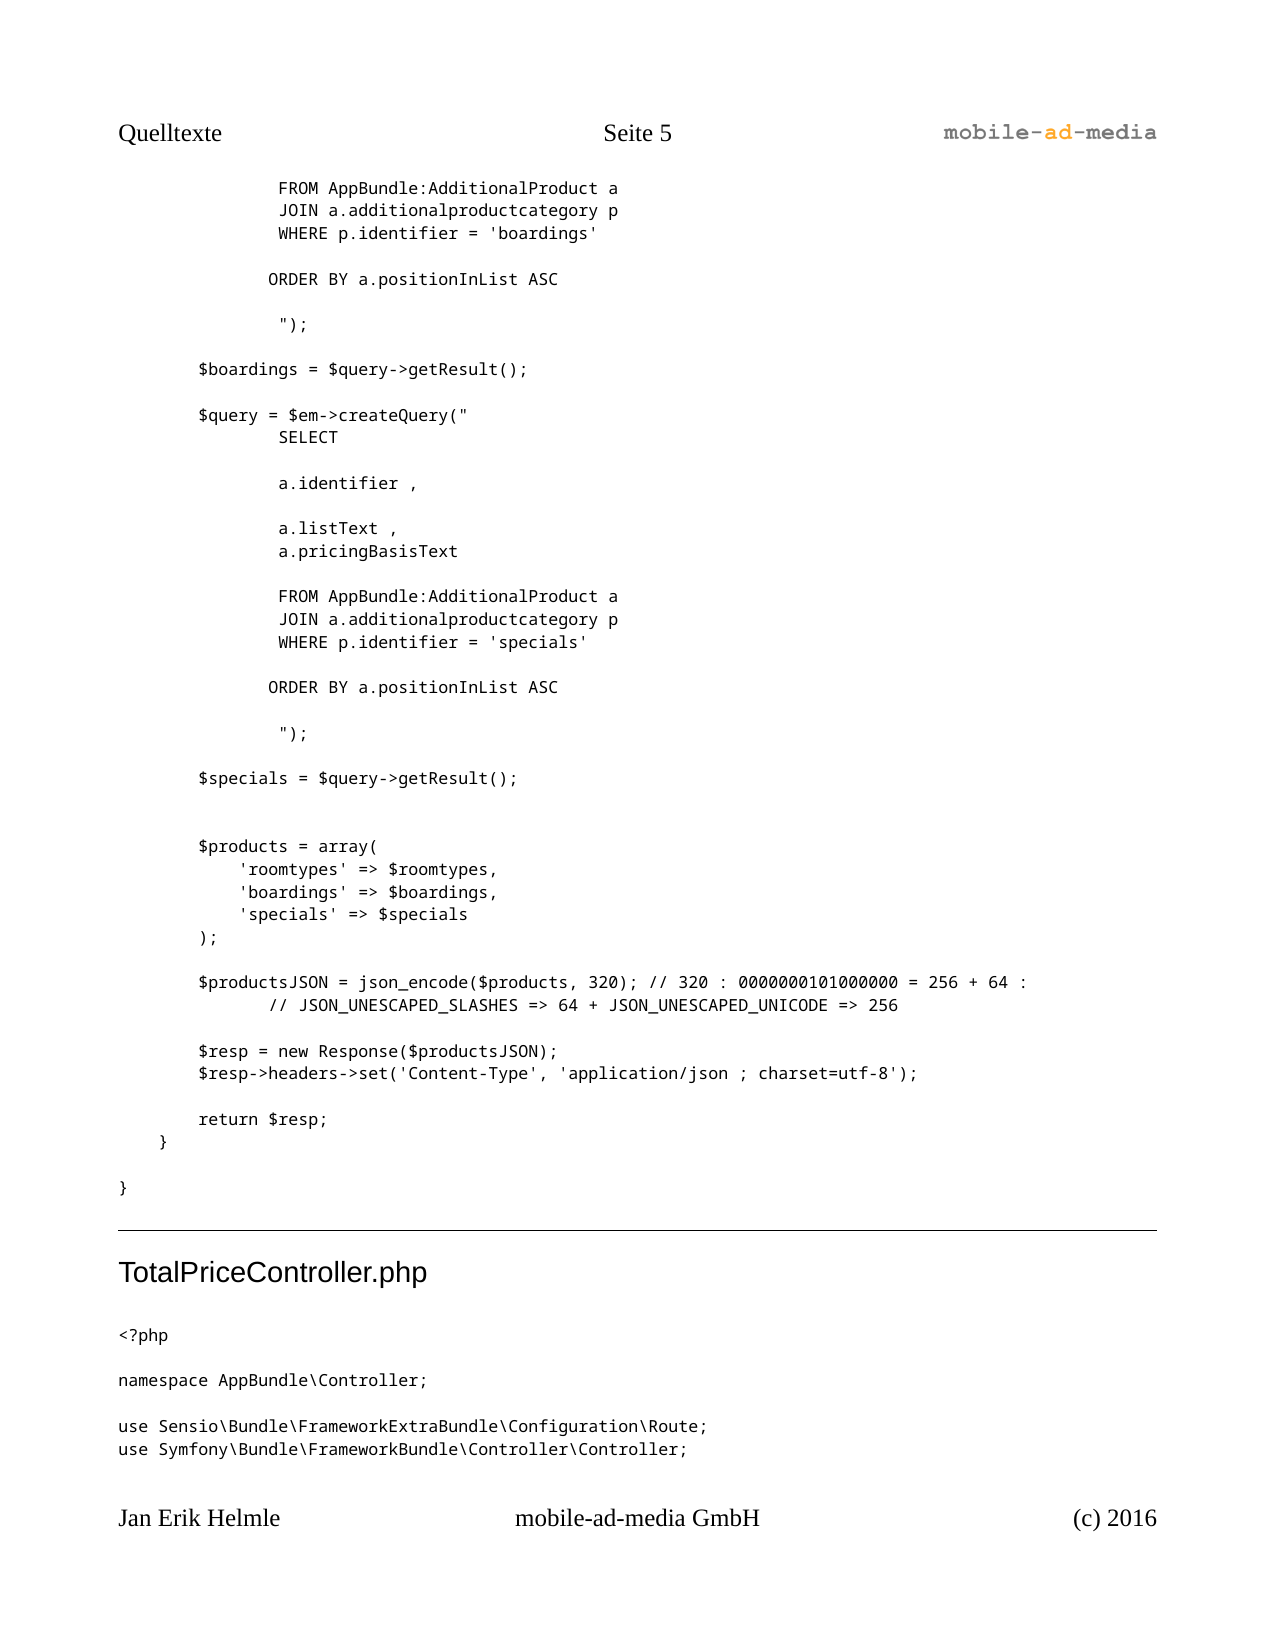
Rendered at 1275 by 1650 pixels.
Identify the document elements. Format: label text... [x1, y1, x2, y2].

text $products = array( [118, 835, 1157, 858]
text $boardings = $query->getResult(); [118, 358, 1157, 381]
text $query = $em->createQuery(" [118, 403, 1157, 426]
text SELECT [118, 426, 1157, 449]
subtitle TotalPriceController.php [118, 1255, 1157, 1288]
text $resp = new Response($productsJSON); [118, 1039, 1157, 1062]
text JOIN a.additionalproductcategory p [118, 608, 1157, 631]
text ); [118, 926, 1157, 948]
text <?php [118, 1323, 1157, 1346]
text use Sensio\Bundle\FrameworkExtraBundle\Configuration\Route; [118, 1414, 1157, 1437]
picture [943, 118, 1157, 145]
text 'specials' => $specials [118, 903, 1157, 926]
text "); [118, 313, 1157, 335]
text } [118, 1176, 1157, 1198]
text WHERE p.identifier = 'boardings' [118, 222, 1157, 244]
text $productsJSON = json_encode($products, 320); // 320 : 0000000101000000 = 256 + 64 : // JSON_UNESCAPED_SLASHES => 64 + JSON_UNESCAPED_UNICODE => 256 [118, 971, 1157, 1017]
text FROM AppBundle:AdditionalProduct a [118, 585, 1157, 608]
text namespace AppBundle\Controller; [118, 1369, 1157, 1392]
text "); [118, 721, 1157, 744]
text a.listText , [118, 517, 1157, 540]
text ORDER BY a.positionInList ASC [118, 267, 1157, 290]
text ORDER BY a.positionInList ASC [118, 676, 1157, 699]
text WHERE p.identifier = 'specials' [118, 631, 1157, 653]
text 'roomtypes' => $roomtypes, [118, 858, 1157, 880]
text return $resp; [118, 1107, 1157, 1130]
text FROM AppBundle:AdditionalProduct a [118, 176, 1157, 199]
text $resp->headers->set('Content-Type', 'application/json ; charset=utf-8'); [118, 1062, 1157, 1085]
text a.pricingBasisText [118, 540, 1157, 562]
text use Symfony\Bundle\FrameworkBundle\Controller\Controller; [118, 1437, 1157, 1460]
text a.identifier , [118, 472, 1157, 494]
text JOIN a.additionalproductcategory p [118, 199, 1157, 222]
text } [118, 1130, 1157, 1153]
text 'boardings' => $boardings, [118, 880, 1157, 903]
text $specials = $query->getResult(); [118, 767, 1157, 789]
